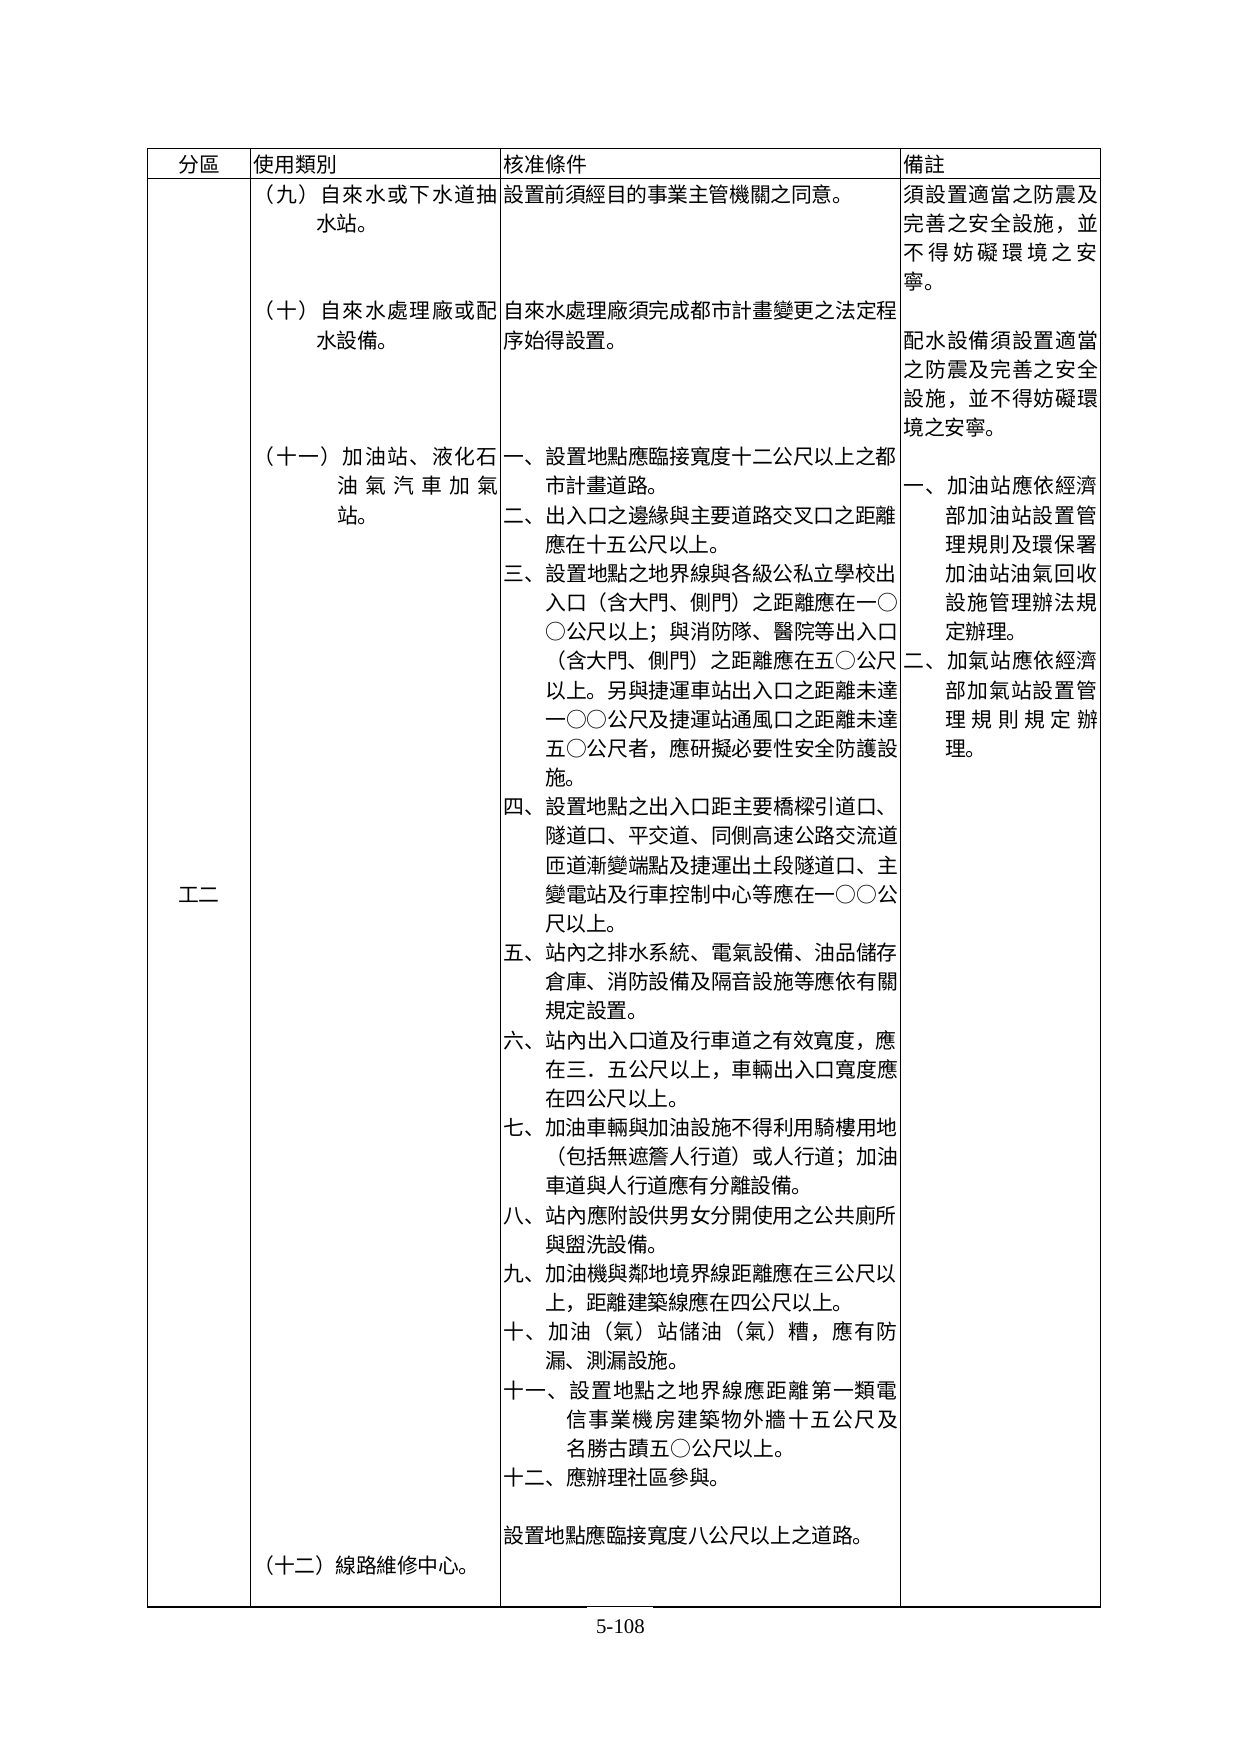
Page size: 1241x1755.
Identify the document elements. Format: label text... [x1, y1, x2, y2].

table_header 備註 [901, 149, 1100, 178]
table_header 使用類別 [251, 149, 500, 178]
table_cell 須設置適當之防震及完善之安全設施，並不得妨礙環境之安寧。 配水設備須設置適當之防震及完善之安全設施，並不得妨礙環境之安寧。 一、加油站應依經濟部加油站設置管理規則及環保署加油站油氣回收設施管理辦法規定辦理。 二、加氣站應依經濟部加氣站設置管理規則規定辦理。 [901, 179, 1100, 1606]
table_header 分區 [148, 149, 250, 178]
table_cell （九）自來水或下水道抽水站。 （十）自來水處理廠或配水設備。 （十一）加油站、液化石油氣汽車加氣站。 （十二）線路維修中心。 [251, 179, 500, 1606]
table_cell 工二 [148, 179, 250, 1606]
table_cell 設置前須經目的事業主管機關之同意。 自來水處理廠須完成都市計畫變更之法定程序始得設置。 一、設置地點應臨接寬度十二公尺以上之都市計畫道路。 二、出入口之邊緣與主要道路交叉口之距離應在十五公尺以上。 三、設置地點之地界線與各級公私立學校出入口（含大門、側門）之距離應在一○○公尺以上；與消防隊、醫院等出入口（含大門、側門）之距離應在五○公尺以上。另與捷運車站出入口之距離未達一○○公尺及捷運站通風口之距離未達五○公尺者，應研擬必要性安全防護設施。 四、設置地點之出入口距主要橋樑引道口、隧道口、平交道、同側高速公路交流道匝道漸變端點及捷運出土段隧道口、主變電站及行車控制中心等應在一○○公尺以上。 五、站內之排水系統、電氣設備、油品儲存倉庫、消防設備及隔音設施等應依有關規定設置。 六、站內出入口道及行車道之有效寬度，應在三．五公尺以上，車輛出入口寬度應在四公尺以上。 七、加油車輛與加油設施不得利用騎樓用地（包括無遮簷人行道）或人行道；加油車道與人行道應有分離設備。 八、站內應附設供男女分開使用之公共廁所與盥洗設備。 九、加油機與鄰地境界線距離應在三公尺以上，距離建築線應在四公尺以上。 十、加油（氣）站儲油（氣）糟，應有防漏、測漏設施。 十一、設置地點之地界線應距離第一類電信事業機房建築物外牆十五公尺及名勝古蹟五○公尺以上。 十二、應辦理社區參與。 設置地點應臨接寬度八公尺以上之道路。 [501, 179, 900, 1606]
table_header 核准條件 [501, 149, 900, 178]
